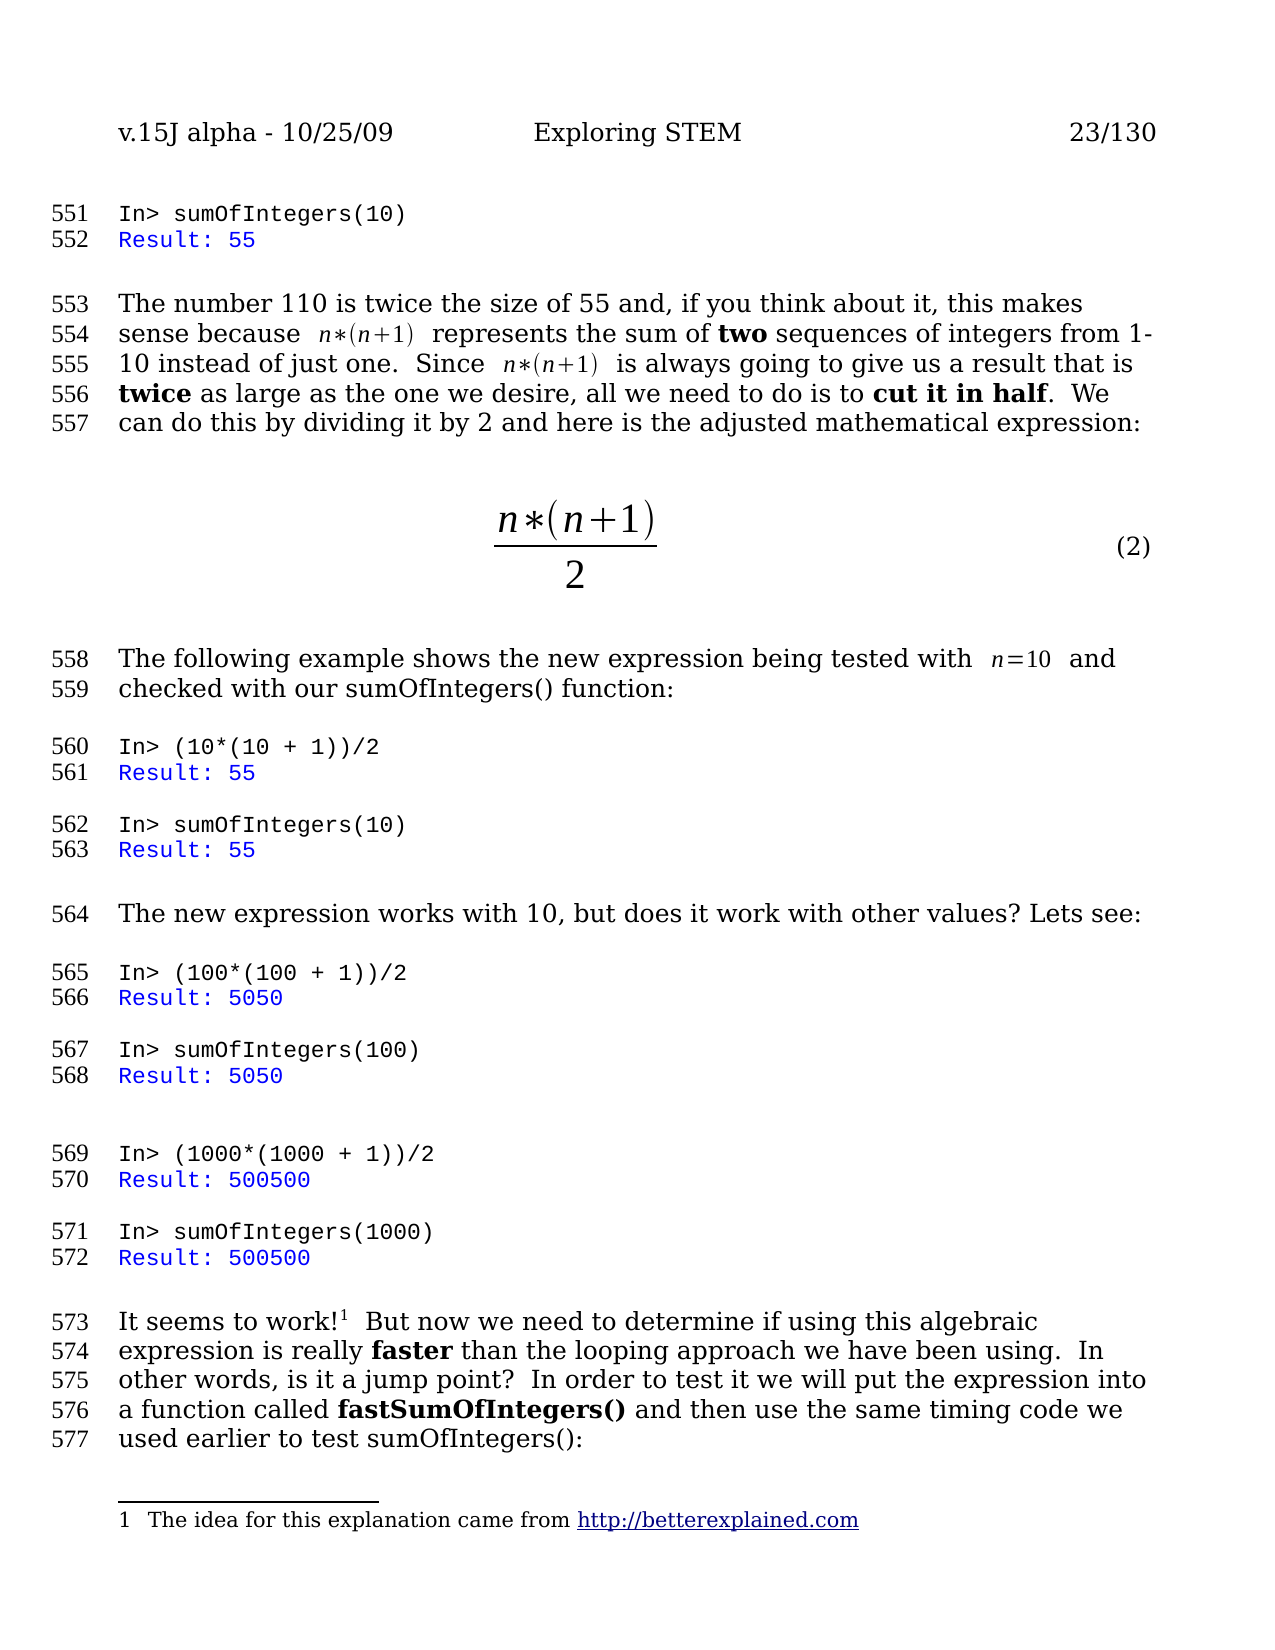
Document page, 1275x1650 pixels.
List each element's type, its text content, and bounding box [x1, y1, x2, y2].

text Result: 500500 [118, 1246, 1157, 1272]
text The idea for this explanation came from http://betterexplained.com [118, 1508, 1157, 1532]
table_header [118, 488, 1041, 606]
text In> sumOfIntegers(100) [118, 1039, 1157, 1064]
text Result: 55 [118, 839, 1157, 865]
text Result: 55 [118, 761, 1157, 787]
table_header (2) [1041, 488, 1157, 606]
text Result: 500500 [118, 1168, 1157, 1194]
text In> (1000*(1000 + 1))/2 [118, 1142, 1157, 1168]
text The number 110 is twice the size of 55 and, if you think about it, this makes sense becauserepresents the sum of two sequences of integers from 1-10 instead of just one. Sinceis always going to give us a result that is twice as large as the one we desire, all we need to do is to cut it in half. We can do this by dividing it by 2 and here is the adjusted mathematical expression: [118, 289, 1157, 437]
text The following example shows the new expression being tested withand checked with our sumOfIntegers() function: [118, 644, 1157, 703]
text In> (100*(100 + 1))/2 [118, 961, 1157, 987]
text Result: 5050 [118, 1064, 1157, 1091]
text In> (10*(10 + 1))/2 [118, 735, 1157, 761]
text The new expression works with 10, but does it work with other values? Lets see: [118, 900, 1157, 929]
text In> sumOfIntegers(10) [118, 813, 1157, 839]
text In> sumOfIntegers(10) [118, 203, 1157, 229]
text Result: 5050 [118, 987, 1157, 1013]
text Result: 55 [118, 229, 1157, 254]
text In> sumOfIntegers(1000) [118, 1220, 1157, 1246]
text It seems to work! But now we need to determine if using this algebraic expression is really faster than the looping approach we have been using. In other words, is it a jump point? In order to test it we will put the expression into a function called fastSumOfIntegers() and then use the same timing code we used earlier to test sumOfIntegers(): [118, 1307, 1157, 1453]
